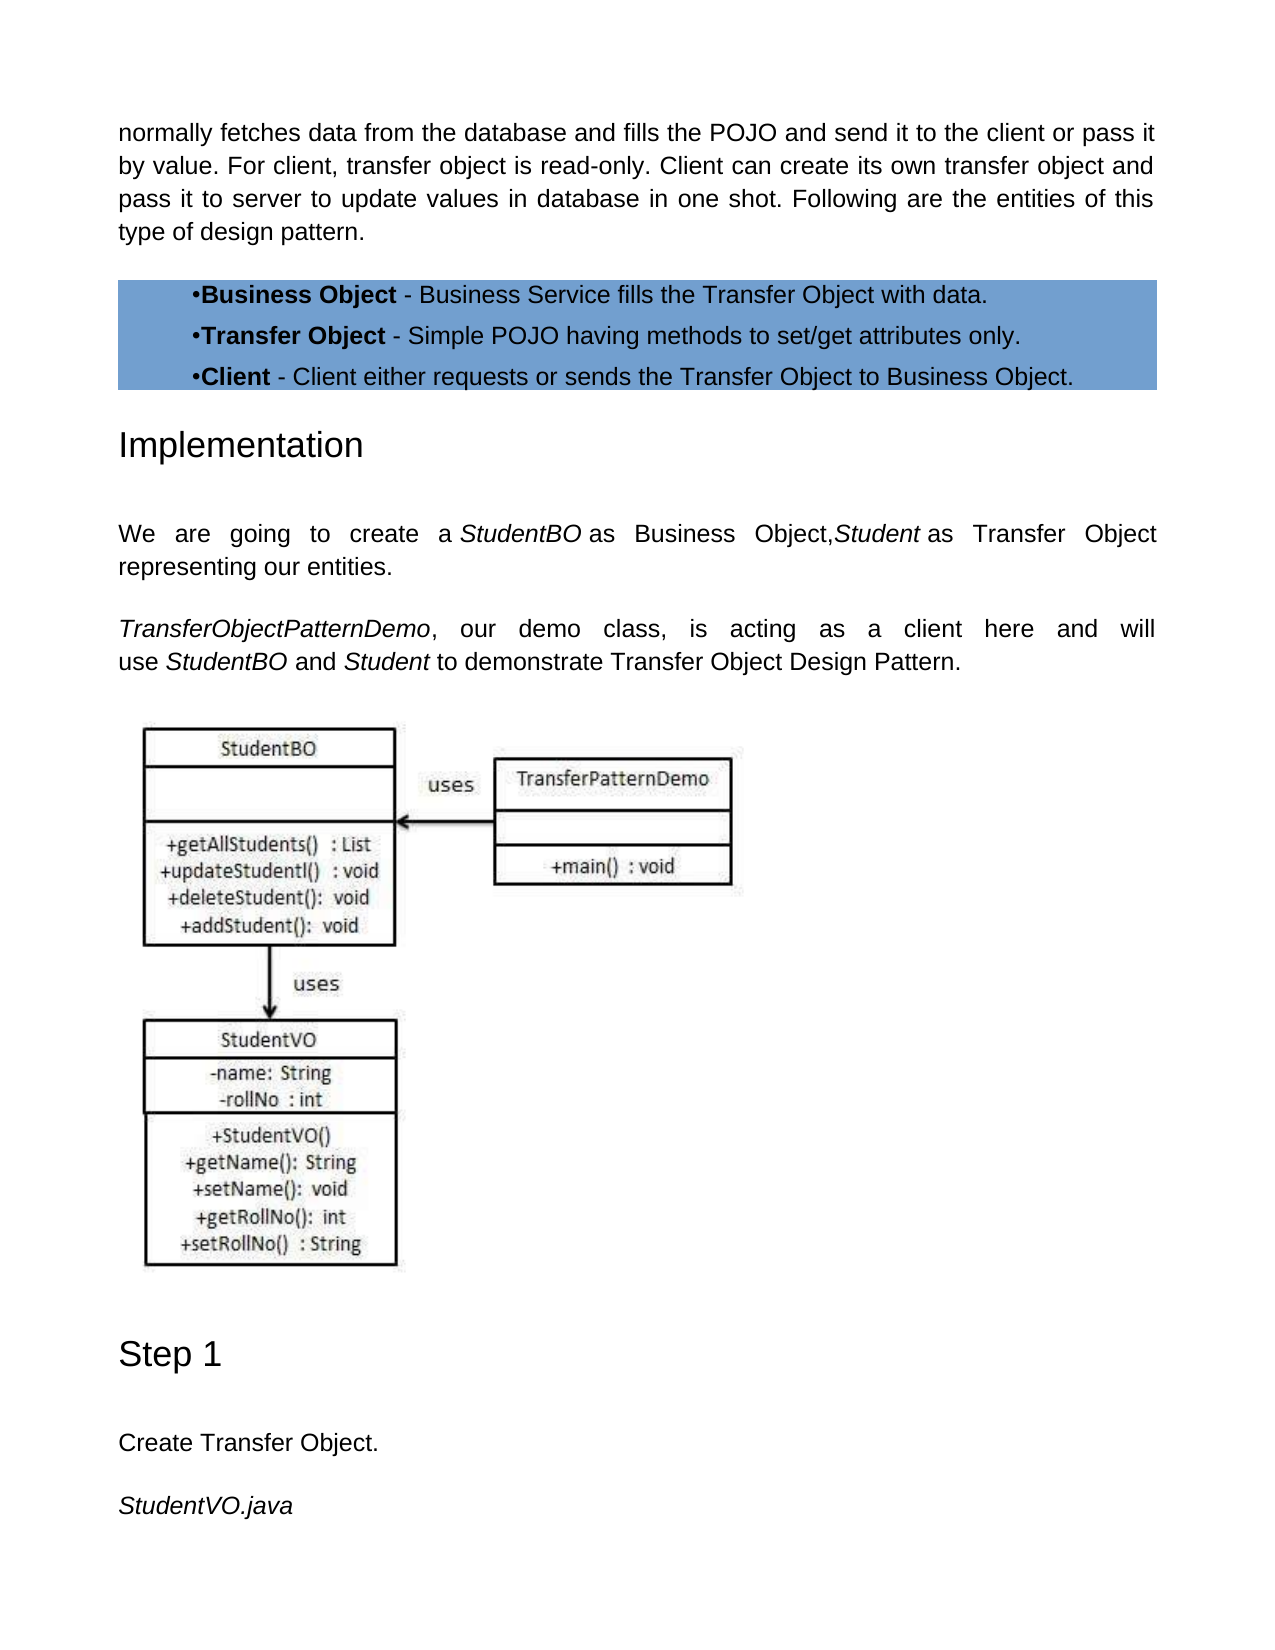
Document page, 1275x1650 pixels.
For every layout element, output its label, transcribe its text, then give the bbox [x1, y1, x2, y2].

list Transfer Object - Simple POJO having methods to set/get attributes only. [118, 321, 1157, 349]
list Business Object - Business Service fills the Transfer Object with data. [118, 280, 1157, 308]
subtitle Implementation [118, 423, 1157, 465]
list Client - Client either requests or sends the Transfer Object to Business Object. [118, 362, 1157, 390]
text TransferObjectPatternDemo, our demo class, is acting as a client here and will use StudentBO and Student to demonstrate Transfer Object Design Pattern. [118, 614, 1157, 676]
picture [118, 709, 747, 1279]
text We are going to create a StudentBO as Business Object,Student as Transfer Object representing our entities. [118, 518, 1157, 580]
text Create Transfer Object. [118, 1428, 1157, 1457]
subtitle Step 1 [118, 1333, 1157, 1374]
text StudentVO.java [118, 1491, 1157, 1519]
text normally fetches data from the database and fills the POJO and send it to the client or pass it by value. For client, transfer object is read-only. Client can create its own transfer object and pass it to server to update values in database in one shot. Following are the entities of this type of design pattern. [118, 118, 1157, 246]
